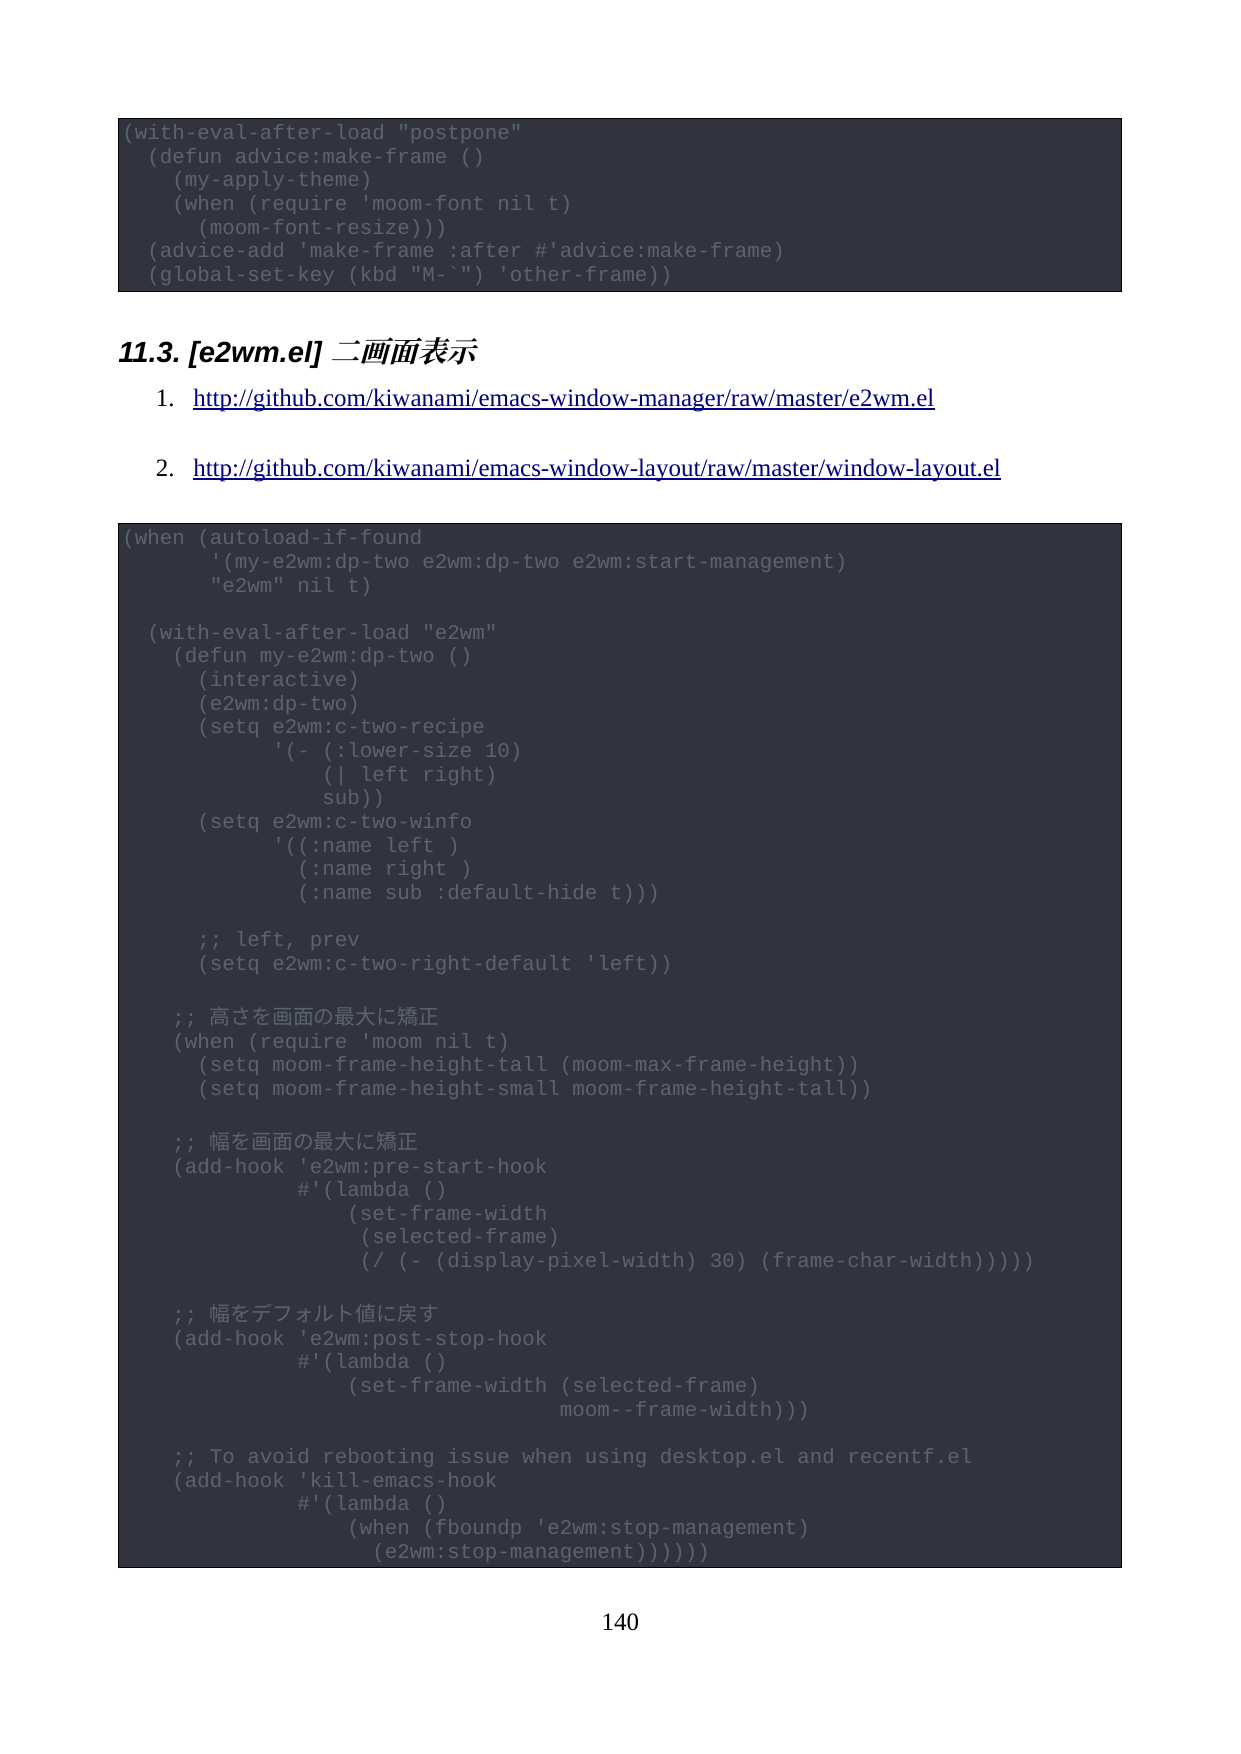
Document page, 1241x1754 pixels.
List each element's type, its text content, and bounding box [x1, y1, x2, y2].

text (global-set-key (kbd "M-`") 'other-frame)) [119, 260, 1121, 291]
text ;; 高さを画面の最大に矯正 [119, 996, 1121, 1027]
text moom--frame-width))) [119, 1395, 1121, 1418]
text (interactive) [119, 665, 1121, 689]
text (setq e2wm:c-two-right-default 'left)) [119, 949, 1121, 973]
text ;; 幅を画面の最大に矯正 [119, 1121, 1121, 1152]
text '((:name left ) [119, 831, 1121, 854]
text '(my-e2wm:dp-two e2wm:dp-two e2wm:start-management) [119, 547, 1121, 571]
text (when (require 'moom nil t) [119, 1027, 1121, 1050]
text sub)) [119, 783, 1121, 807]
text (/ (- (display-pixel-width) 30) (frame-char-width))))) [119, 1246, 1121, 1270]
text (add-hook 'e2wm:pre-start-hook [119, 1152, 1121, 1175]
text (add-hook 'e2wm:post-stop-hook [119, 1324, 1121, 1348]
text #'(lambda () [119, 1489, 1121, 1513]
text (e2wm:dp-two) [119, 689, 1121, 712]
text (moom-font-resize))) [119, 213, 1121, 236]
text (set-frame-width [119, 1199, 1121, 1223]
text ;; To avoid rebooting issue when using desktop.el and recentf.el [119, 1442, 1121, 1466]
text (selected-frame) [119, 1223, 1121, 1246]
text (setq moom-frame-height-tall (moom-max-frame-height)) [119, 1050, 1121, 1074]
text (add-hook 'kill-emacs-hook [119, 1466, 1121, 1489]
text (when (fboundp 'e2wm:stop-management) [119, 1513, 1121, 1537]
list http://github.com/kiwanami/emacs-window-layout/raw/master/window-layout.el [156, 453, 1122, 511]
text (setq e2wm:c-two-recipe [119, 712, 1121, 736]
text (defun advice:make-frame () [119, 142, 1121, 165]
text (with-eval-after-load "e2wm" [119, 618, 1121, 642]
list http://github.com/kiwanami/emacs-window-manager/raw/master/e2wm.el [156, 383, 1122, 441]
text #'(lambda () [119, 1175, 1121, 1199]
subtitle [e2wm.el] 二画面表示 [118, 329, 1122, 371]
text (defun my-e2wm:dp-two () [119, 642, 1121, 665]
text #'(lambda () [119, 1348, 1121, 1371]
text (e2wm:stop-management)))))) [119, 1537, 1121, 1567]
text (set-frame-width (selected-frame) [119, 1371, 1121, 1395]
text (when (require 'moom-font nil t) [119, 189, 1121, 213]
text (advice-add 'make-frame :after #'advice:make-frame) [119, 236, 1121, 260]
text '(- (:lower-size 10) [119, 736, 1121, 760]
text (:name sub :default-hide t))) [119, 878, 1121, 902]
text "e2wm" nil t) [119, 571, 1121, 594]
text (setq moom-frame-height-small moom-frame-height-tall)) [119, 1074, 1121, 1098]
text ;; 幅をデフォルト値に戻す [119, 1293, 1121, 1324]
text (:name right ) [119, 854, 1121, 878]
text (my-apply-theme) [119, 165, 1121, 189]
text ;; left, prev [119, 925, 1121, 949]
text (when (autoload-if-found [119, 524, 1121, 547]
text (with-eval-after-load "postpone" [119, 119, 1121, 142]
text (| left right) [119, 760, 1121, 783]
text (setq e2wm:c-two-winfo [119, 807, 1121, 831]
